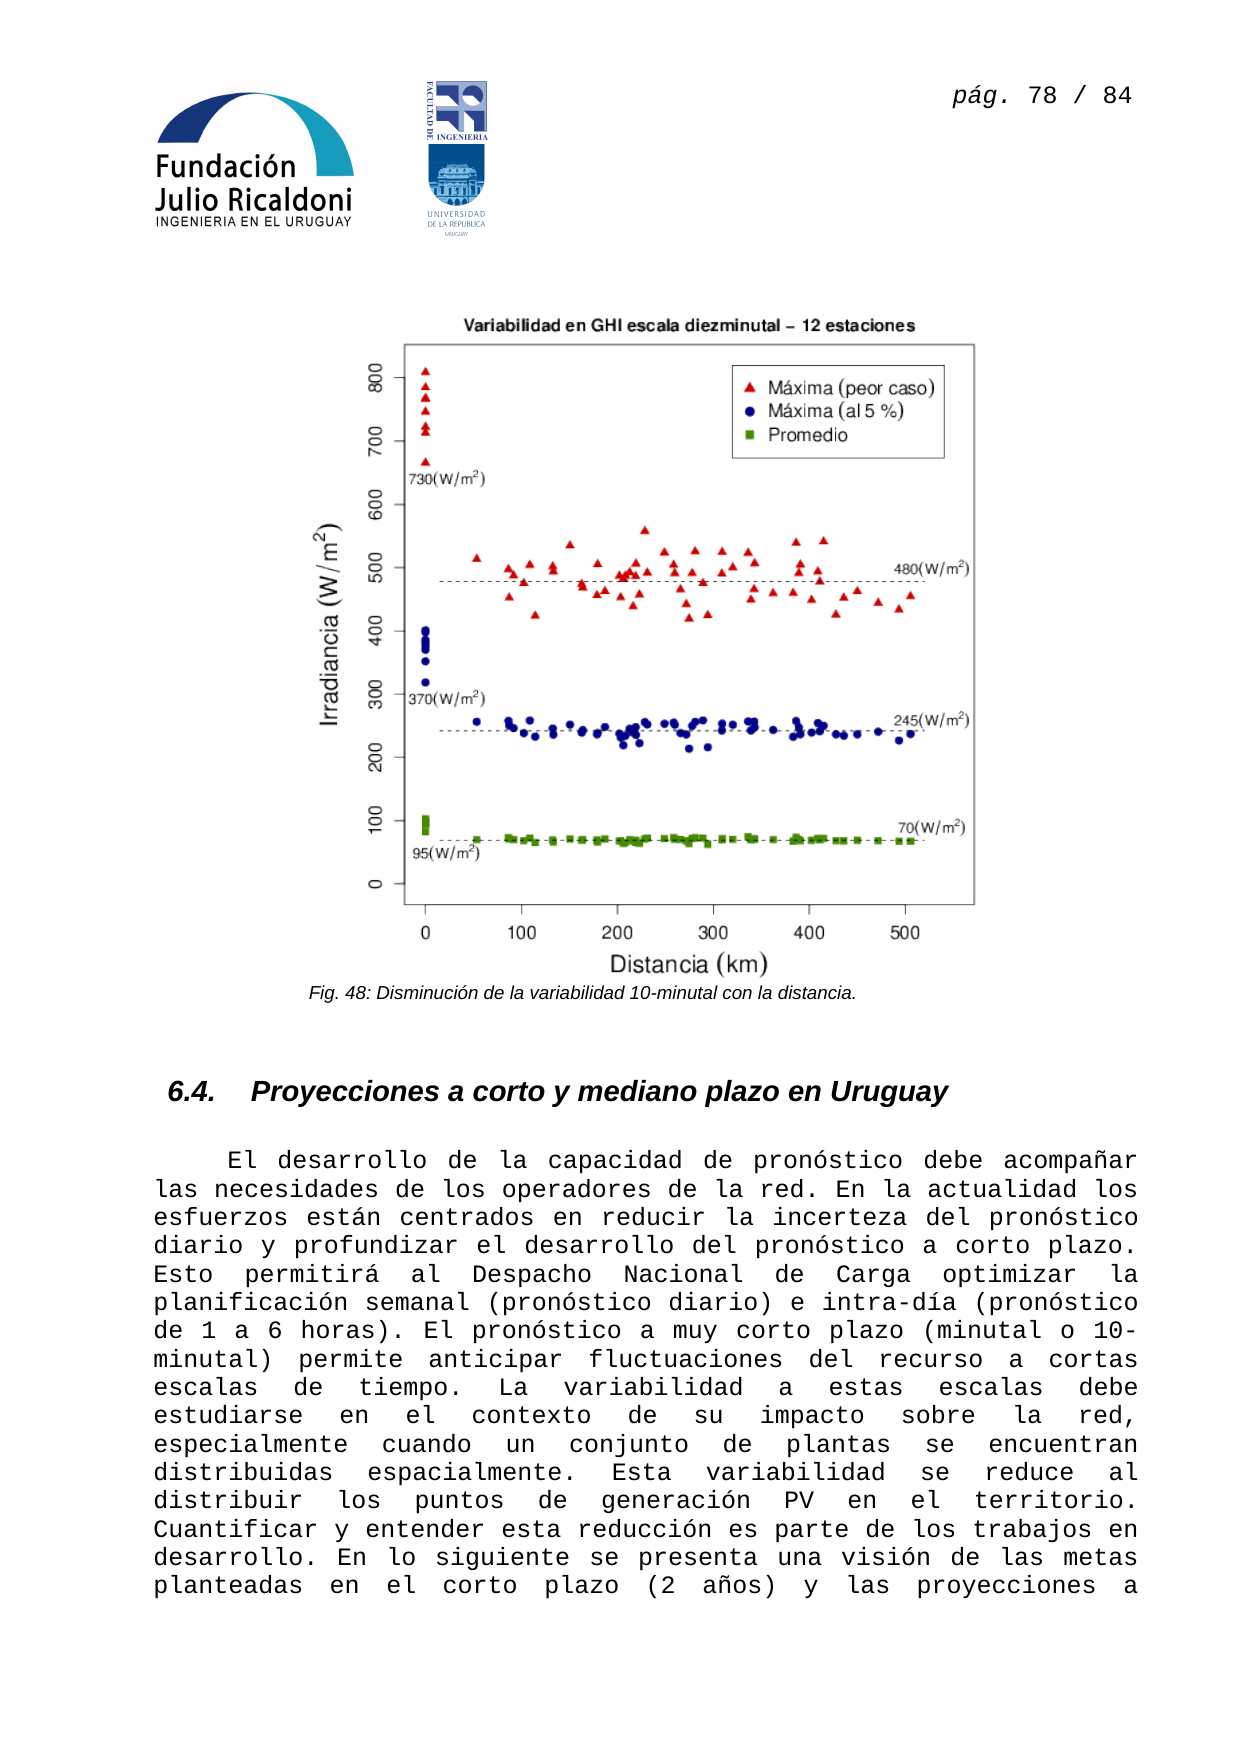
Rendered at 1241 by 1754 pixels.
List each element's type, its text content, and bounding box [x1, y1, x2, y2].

text Fig. 48: Disminución de la variabilidad 10-minutal con la distancia. [308, 982, 983, 1003]
picture [308, 306, 984, 982]
subtitle Proyecciones a corto y mediano plazo en Uruguay [159, 1074, 1139, 1107]
picture [428, 144, 485, 236]
text El desarrollo de la capacidad de pronóstico debe acompañar las necesidades de los operadores de la red. En la actualidad los esfuerzos están centrados en reducir la incerteza del pronóstico diario y profundizar el desarrollo del pronóstico a corto plazo. Esto permitirá al Despacho Nacional de Carga optimizar la planificación semanal (pronóstico diario) e intra-día (pronóstico de 1 a 6 horas). El pronóstico a muy corto plazo (minutal o 10-minutal) permite anticipar fluctuaciones del recurso a cortas escalas de tiempo. La variabilidad a estas escalas debe estudiarse en el contexto de su impacto sobre la red, especialmente cuando un conjunto de plantas se encuentran distribuidas espacialmente. Esta variabilidad se reduce al distribuir los puntos de generación PV en el territorio. Cuantificar y entender esta reducción es parte de los trabajos en desarrollo. En lo siguiente se presenta una visión de las metas planteadas en el corto plazo (2 años) y las proyecciones a [153, 1148, 1139, 1601]
picture [139, 74, 407, 250]
picture [427, 81, 488, 140]
